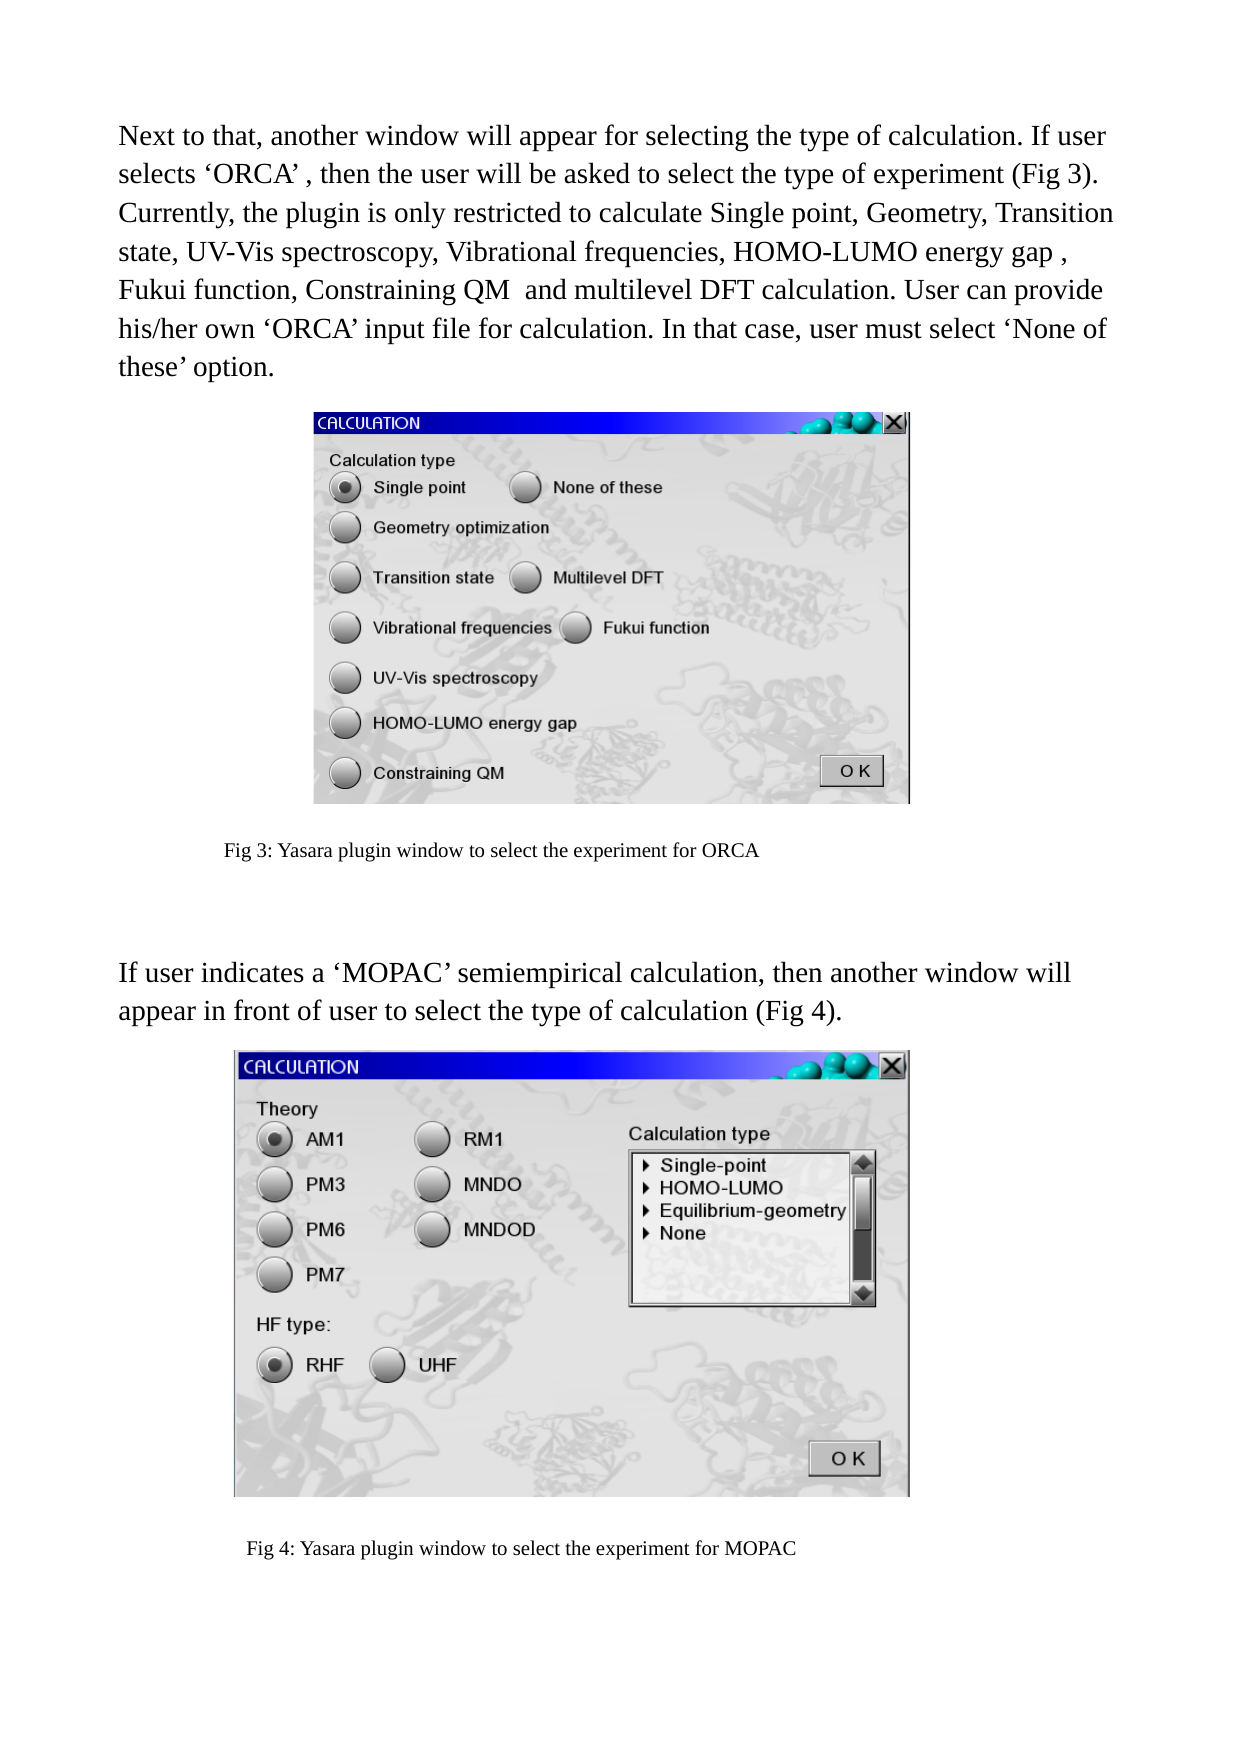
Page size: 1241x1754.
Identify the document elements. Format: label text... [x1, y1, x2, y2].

text If user indicates a ‘MOPAC’ semiempirical calculation, then another window will appear in front of user to select the type of calculation (Fig 4). [118, 955, 1122, 1027]
text Next to that, another window will appear for selecting the type of calculation. If user selects ‘ORCA’ , then the user will be asked to select the type of experiment (Fig 3). Currently, the plugin is only restricted to calculate Single point, Geometry, Transition state, UV-Vis spectroscopy, Vibrational frequencies, HOMO-LUMO energy gap , Fukui function, Constraining QM and multilevel DFT calculation. User can provide his/her own ‘ORCA’ input file for calculation. In that case, user must select ‘None of these’ option. [118, 118, 1122, 383]
picture [233, 1050, 910, 1497]
picture [313, 412, 911, 804]
